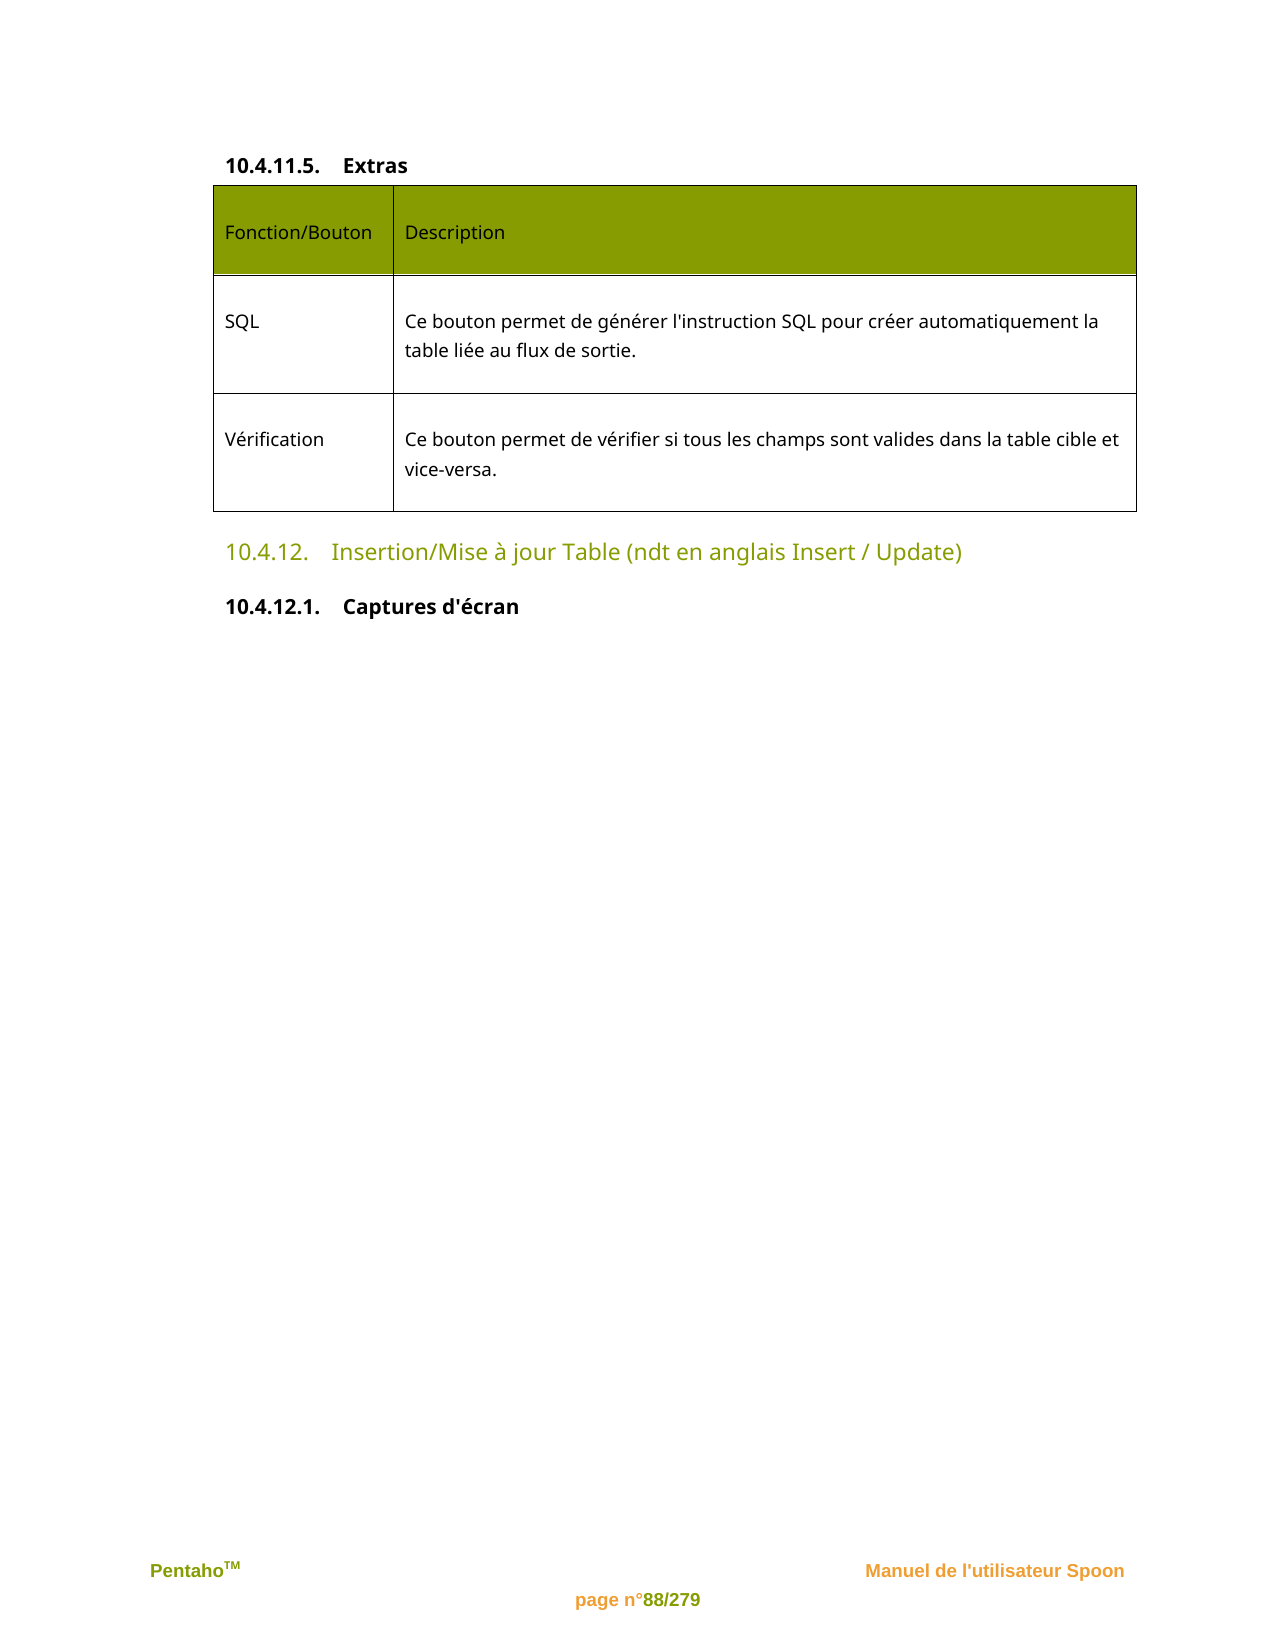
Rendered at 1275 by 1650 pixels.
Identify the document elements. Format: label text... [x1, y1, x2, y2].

table_cell Vérification [214, 394, 393, 511]
subtitle Extras [225, 150, 1125, 179]
subtitle Captures d'écran [225, 591, 1125, 621]
table_cell Ce bouton permet de générer l'instruction SQL pour créer automatiquement la table liée au flux de sortie. [394, 276, 1136, 393]
table_header Fonction/Bouton [214, 186, 393, 274]
table_cell Ce bouton permet de vérifier si tous les champs sont valides dans la table cible et vice-versa. [394, 394, 1136, 511]
table_cell SQL [214, 276, 393, 393]
table_header Description [394, 186, 1136, 274]
subtitle Insertion/Mise à jour Table (ndt en anglais Insert / Update) [225, 537, 1125, 566]
